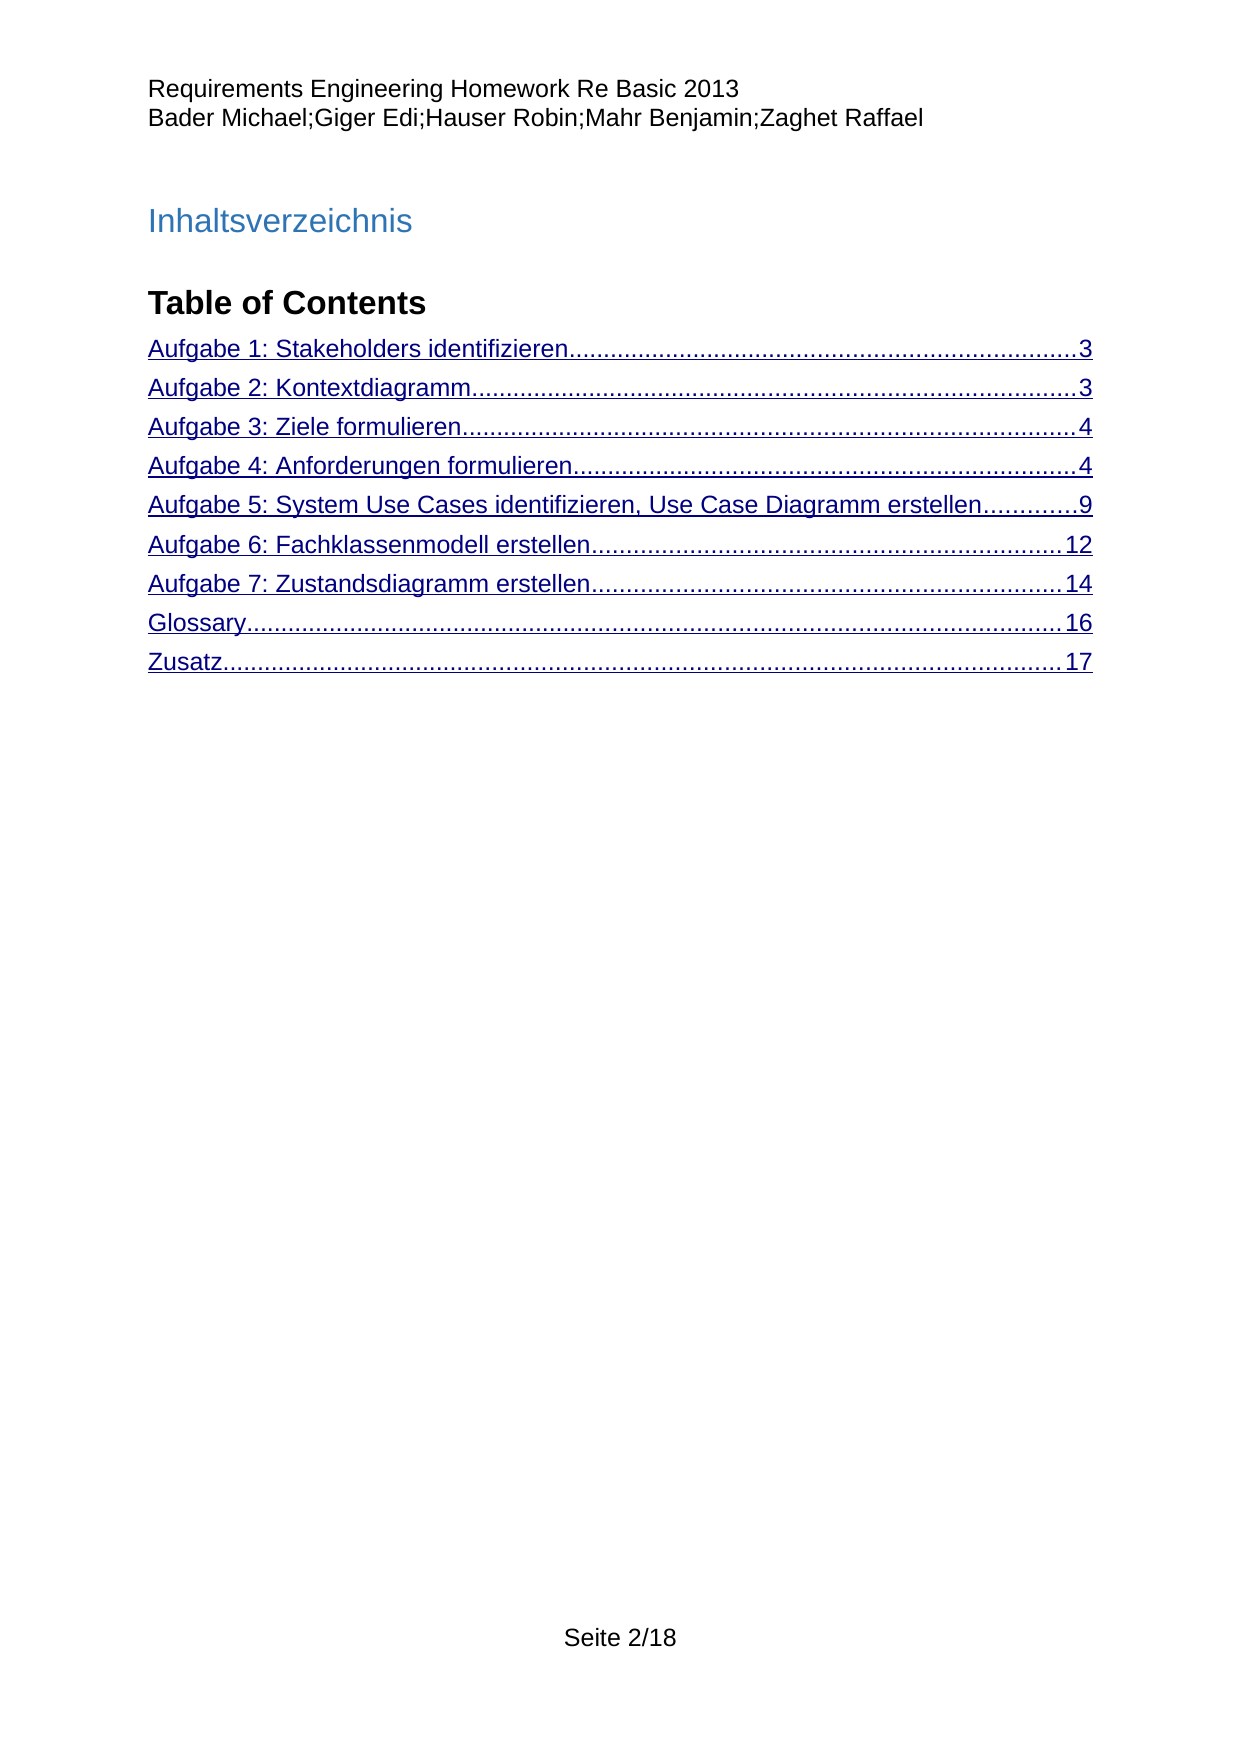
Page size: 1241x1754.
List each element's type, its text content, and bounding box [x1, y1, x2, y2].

text Glossary 16 [148, 608, 1093, 633]
text Aufgabe 6: Fachklassenmodell erstellen 12 [148, 530, 1093, 555]
subtitle Table of Contents [148, 283, 1093, 321]
text Aufgabe 2: Kontextdiagramm 3 [148, 373, 1093, 398]
text Aufgabe 3: Ziele formulieren 4 [148, 412, 1093, 437]
text Aufgabe 5: System Use Cases identifizieren, Use Case Diagramm erstellen 9 [148, 491, 1093, 515]
text Aufgabe 7: Zustandsdiagramm erstellen 14 [148, 569, 1093, 594]
text Zusatz 17 [148, 647, 1093, 672]
text Aufgabe 1: Stakeholders identifizieren 3 [148, 334, 1093, 359]
text Aufgabe 4: Anforderungen formulieren 4 [148, 451, 1093, 476]
subtitle Inhaltsverzeichnis [148, 201, 1093, 240]
